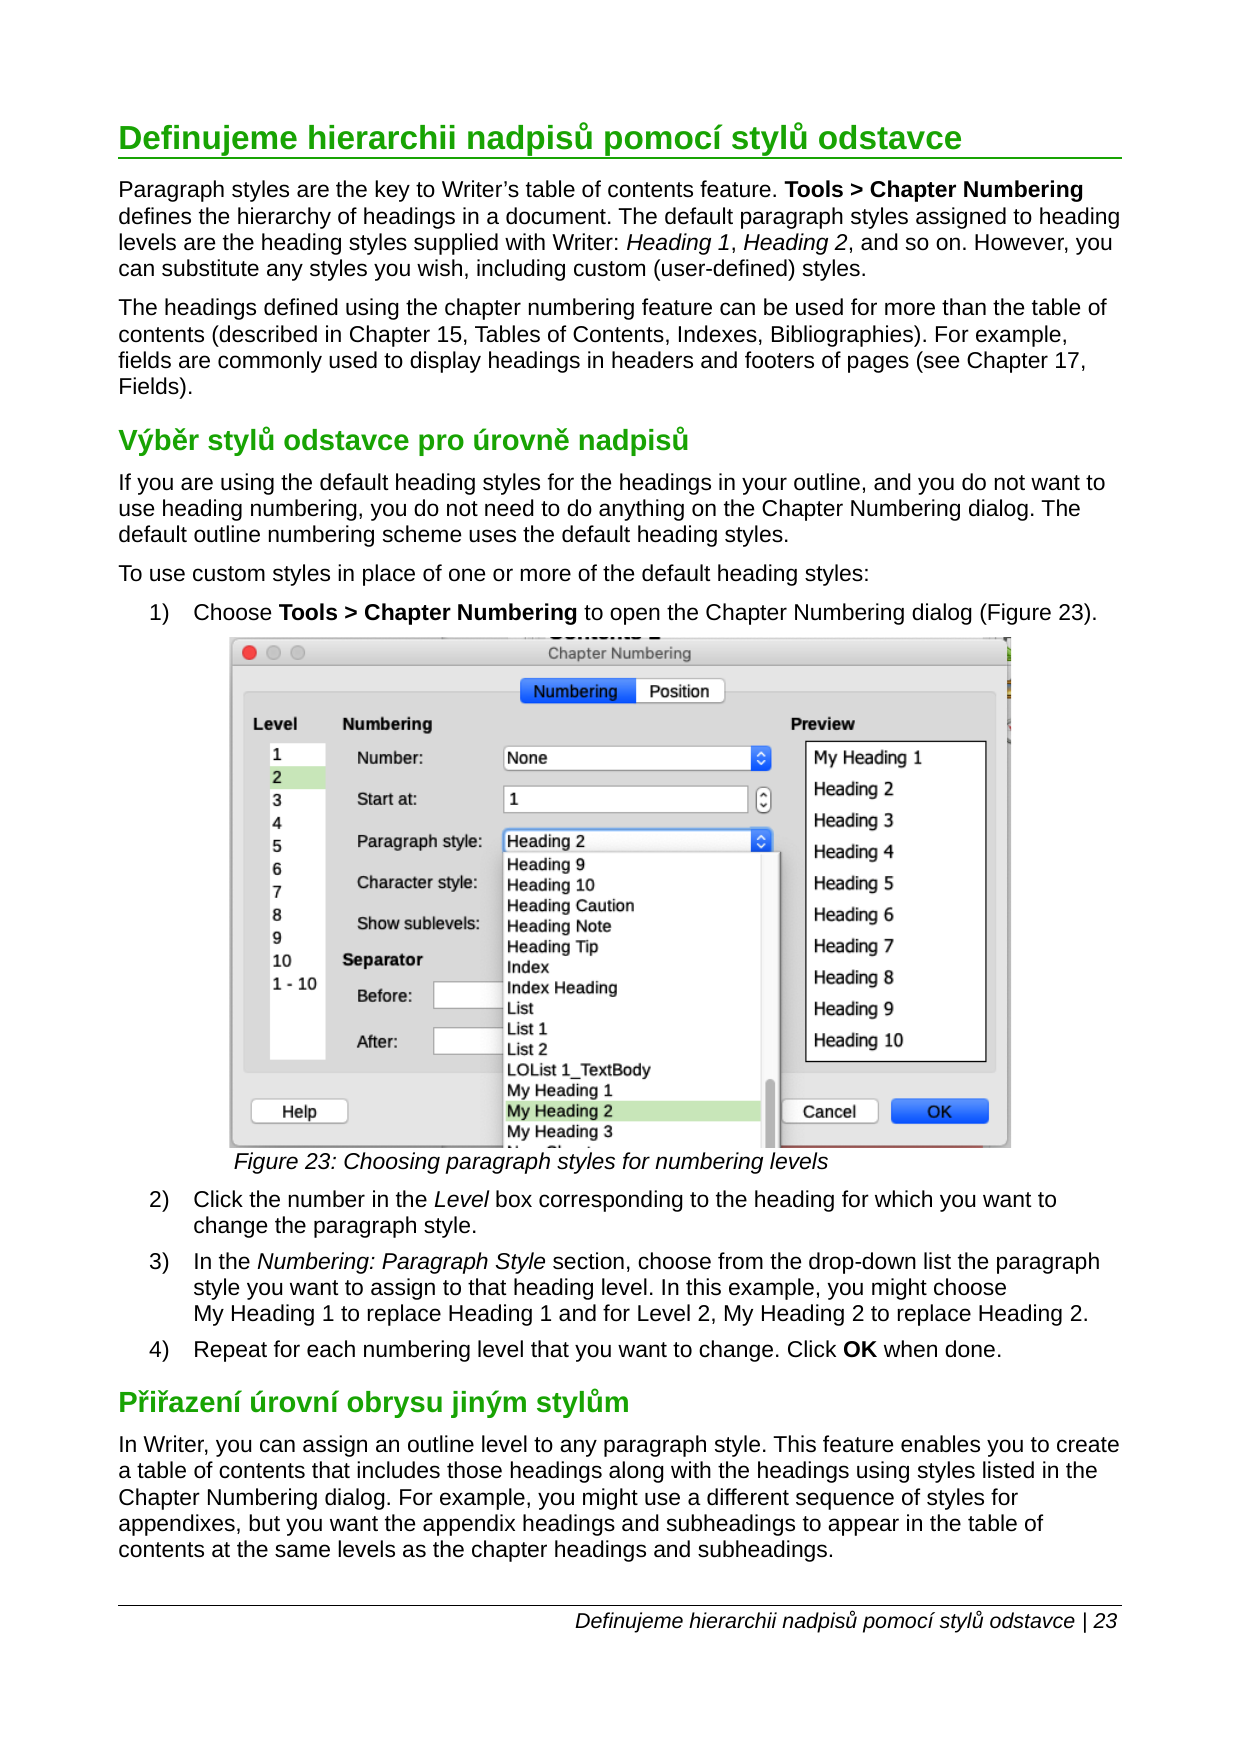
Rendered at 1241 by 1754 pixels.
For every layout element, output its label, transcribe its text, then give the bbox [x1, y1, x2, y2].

list Click the number in the Level box corresponding to the heading for which you want to change the paragraph style. [169, 1186, 1122, 1239]
subtitle Přiřazení úrovní obrysu jiným stylům [118, 1386, 1122, 1419]
subtitle Výběr stylů odstavce pro úrovně nadpisů [118, 423, 1122, 457]
list Repeat for each numbering level that you want to change. Click OK when done. [169, 1336, 1122, 1362]
subtitle Definujeme hierarchii nadpisů pomocí stylů odstavce [118, 118, 1122, 157]
text The headings defined using the chapter numbering feature can be used for more than the table of contents (described in Chapter 15, Tables of Contents, Indexes, Bibliographies). For example, fields are commonly used to display headings in headers and footers of pages (see Chapter 17, Fields). [118, 294, 1122, 400]
list Choose Tools > Chapter Numbering to open the Chapter Numbering dialog (Figure 23). [169, 599, 1122, 625]
text In Writer, you can assign an outline level to any paragraph style. This feature enables you to create a table of contents that includes those headings along with the headings using styles listed in the Chapter Numbering dialog. For example, you might use a different sequence of styles for appendixes, but you want the appendix headings and subheadings to appear in the table of contents at the same levels as the chapter headings and subheadings. [118, 1431, 1122, 1563]
text If you are using the default heading styles for the headings in your outline, and you do not want to use heading numbering, you do not need to do anything on the Chapter Numbering dialog. The default outline numbering scheme uses the default heading styles. [118, 469, 1122, 548]
text Figure 23: Choosing paragraph styles for numbering levels [233, 1148, 1007, 1174]
text Paragraph styles are the key to Writer’s table of contents feature. Tools > Chapter Numbering defines the hierarchy of headings in a document. The default paragraph styles assigned to heading levels are the heading styles supplied with Writer: Heading 1, Heading 2, and so on. However, you can substitute any styles you wish, including custom (user-defined) styles. [118, 176, 1122, 282]
picture [229, 637, 1012, 1148]
list To use custom styles in place of one or more of the default heading styles: [118, 560, 1122, 587]
list In the Numbering: Paragraph Style section, choose from the drop-down list the paragraph style you want to assign to that heading level. In this example, you might choose My Heading 1 to replace Heading 1 and for Level 2, My Heading 2 to replace Heading 2. [169, 1248, 1122, 1327]
